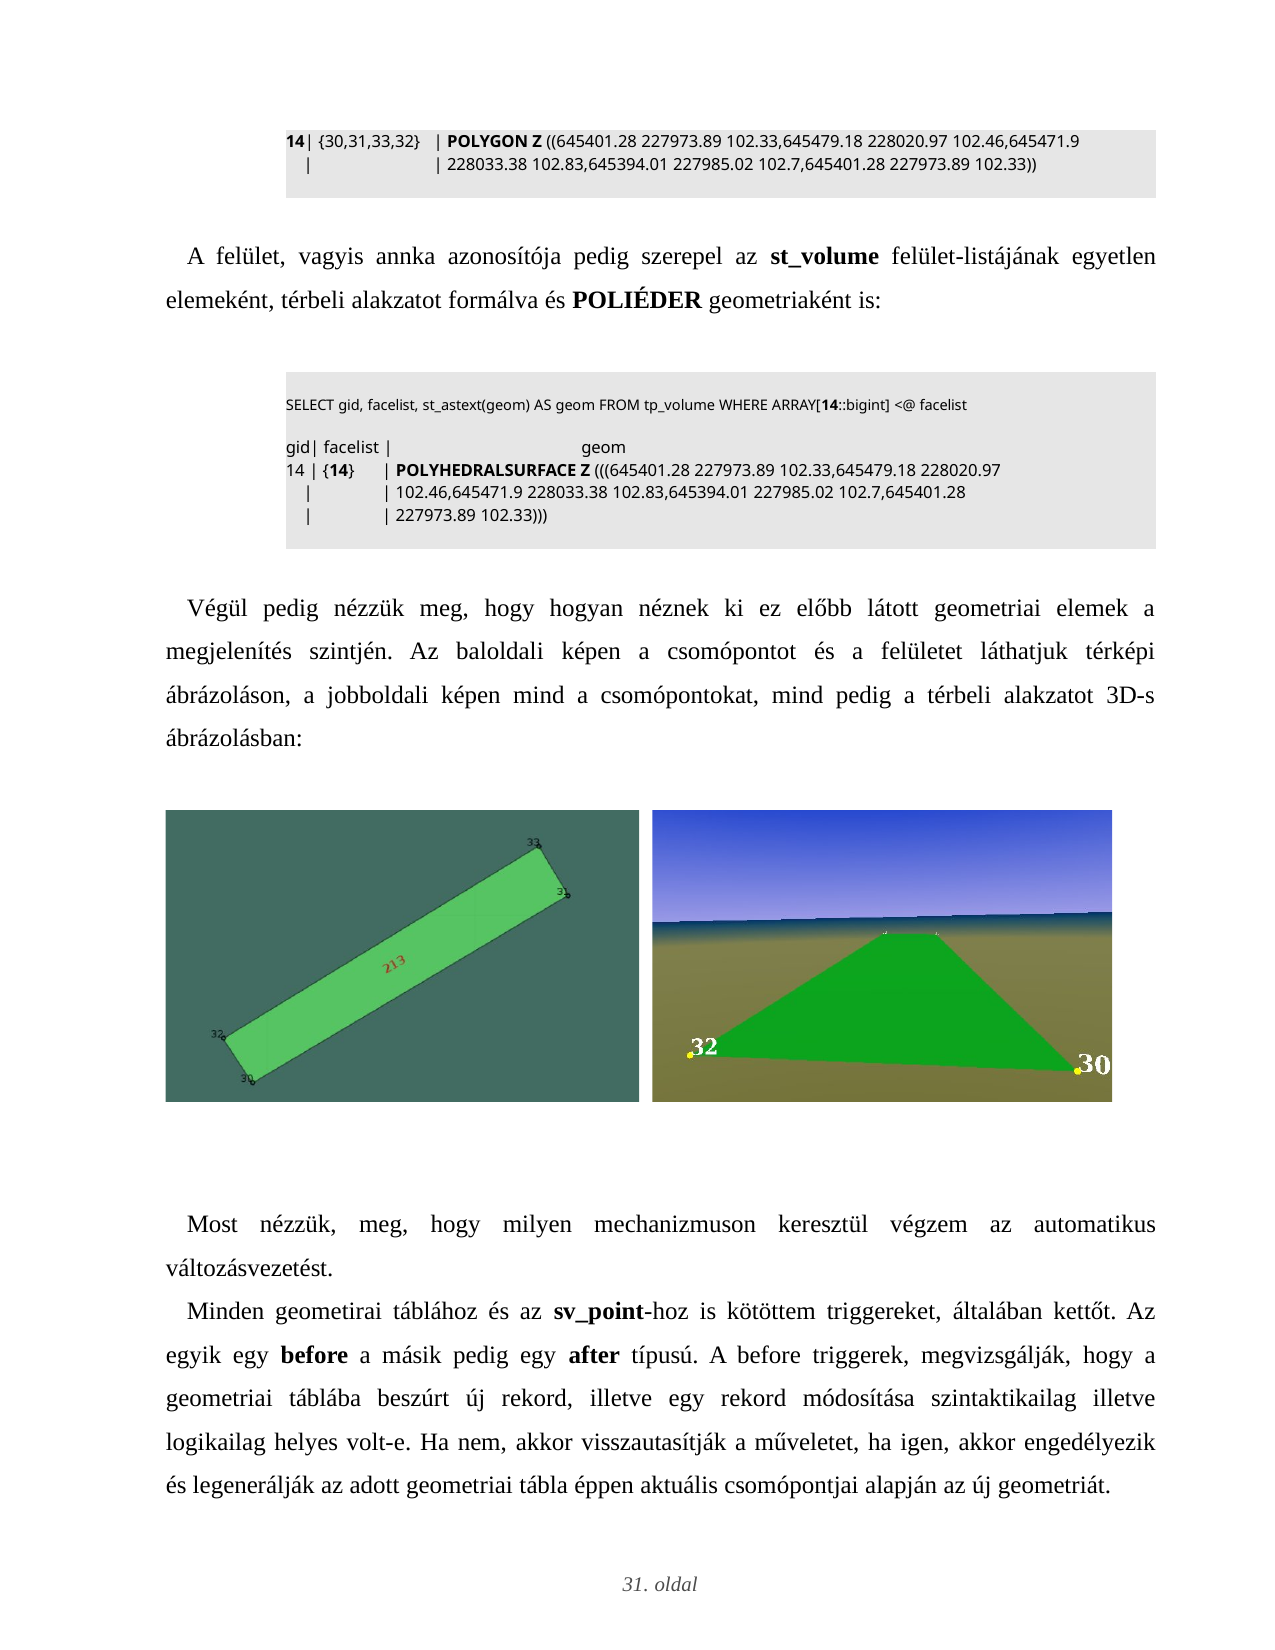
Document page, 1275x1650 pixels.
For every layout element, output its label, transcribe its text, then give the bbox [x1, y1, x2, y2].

text SELECT gid, facelist, st_astext(geom) AS geom FROM tp_volume WHERE ARRAY[14::bigint] <@ facelist [286, 394, 1156, 414]
picture [652, 810, 1113, 1102]
text Most nézzük, meg, hogy milyen mechanizmuson keresztül végzem az automatikus változásvezetést. [166, 1209, 1156, 1282]
text | | 227973.89 102.33))) [286, 504, 1156, 526]
text | | 102.46,645471.9 228033.38 102.83,645394.01 227985.02 102.7,645401.28 [286, 481, 1156, 504]
text gid| facelist | geom [286, 436, 1156, 459]
text 14 | {14} | POLYHEDRALSURFACE Z (((645401.28 227973.89 102.33,645479.18 228020.97 [286, 459, 1156, 481]
text Minden geometirai táblához és az sv_point-hoz is kötöttem triggereket, általában kettőt. Az egyik egy before a másik pedig egy after típusú. A before triggerek, megvizsgálják, hogy a geometriai táblába beszúrt új rekord, illetve egy rekord módosítása szintaktikailag illetve logikailag helyes volt-e. Ha nem, akkor visszautasítják a műveletet, ha igen, akkor engedélyezik és legenerálják az adott geometriai tábla éppen aktuális csomópontjai alapján az új geometriát. [166, 1296, 1156, 1499]
picture [165, 810, 640, 1102]
text 14| {30,31,33,32} | POLYGON Z ((645401.28 227973.89 102.33,645479.18 228020.97 102.46,645471.9 [286, 130, 1156, 153]
text Végül pedig nézzük meg, hogy hogyan néznek ki ez előbb látott geometriai elemek a megjelenítés szintjén. Az baloldali képen a csomópontot és a felületet láthatjuk térképi ábrázoláson, a jobboldali képen mind a csomópontokat, mind pedig a térbeli alakzatot 3D-s ábrázolásban: [166, 592, 1156, 752]
text A felület, vagyis annka azonosítója pedig szerepel az st_volume felület-listájának egyetlen elemeként, térbeli alakzatot formálva és POLIÉDER geometriaként is: [166, 241, 1156, 314]
text | | 228033.38 102.83,645394.01 227985.02 102.7,645401.28 227973.89 102.33)) [286, 153, 1156, 175]
